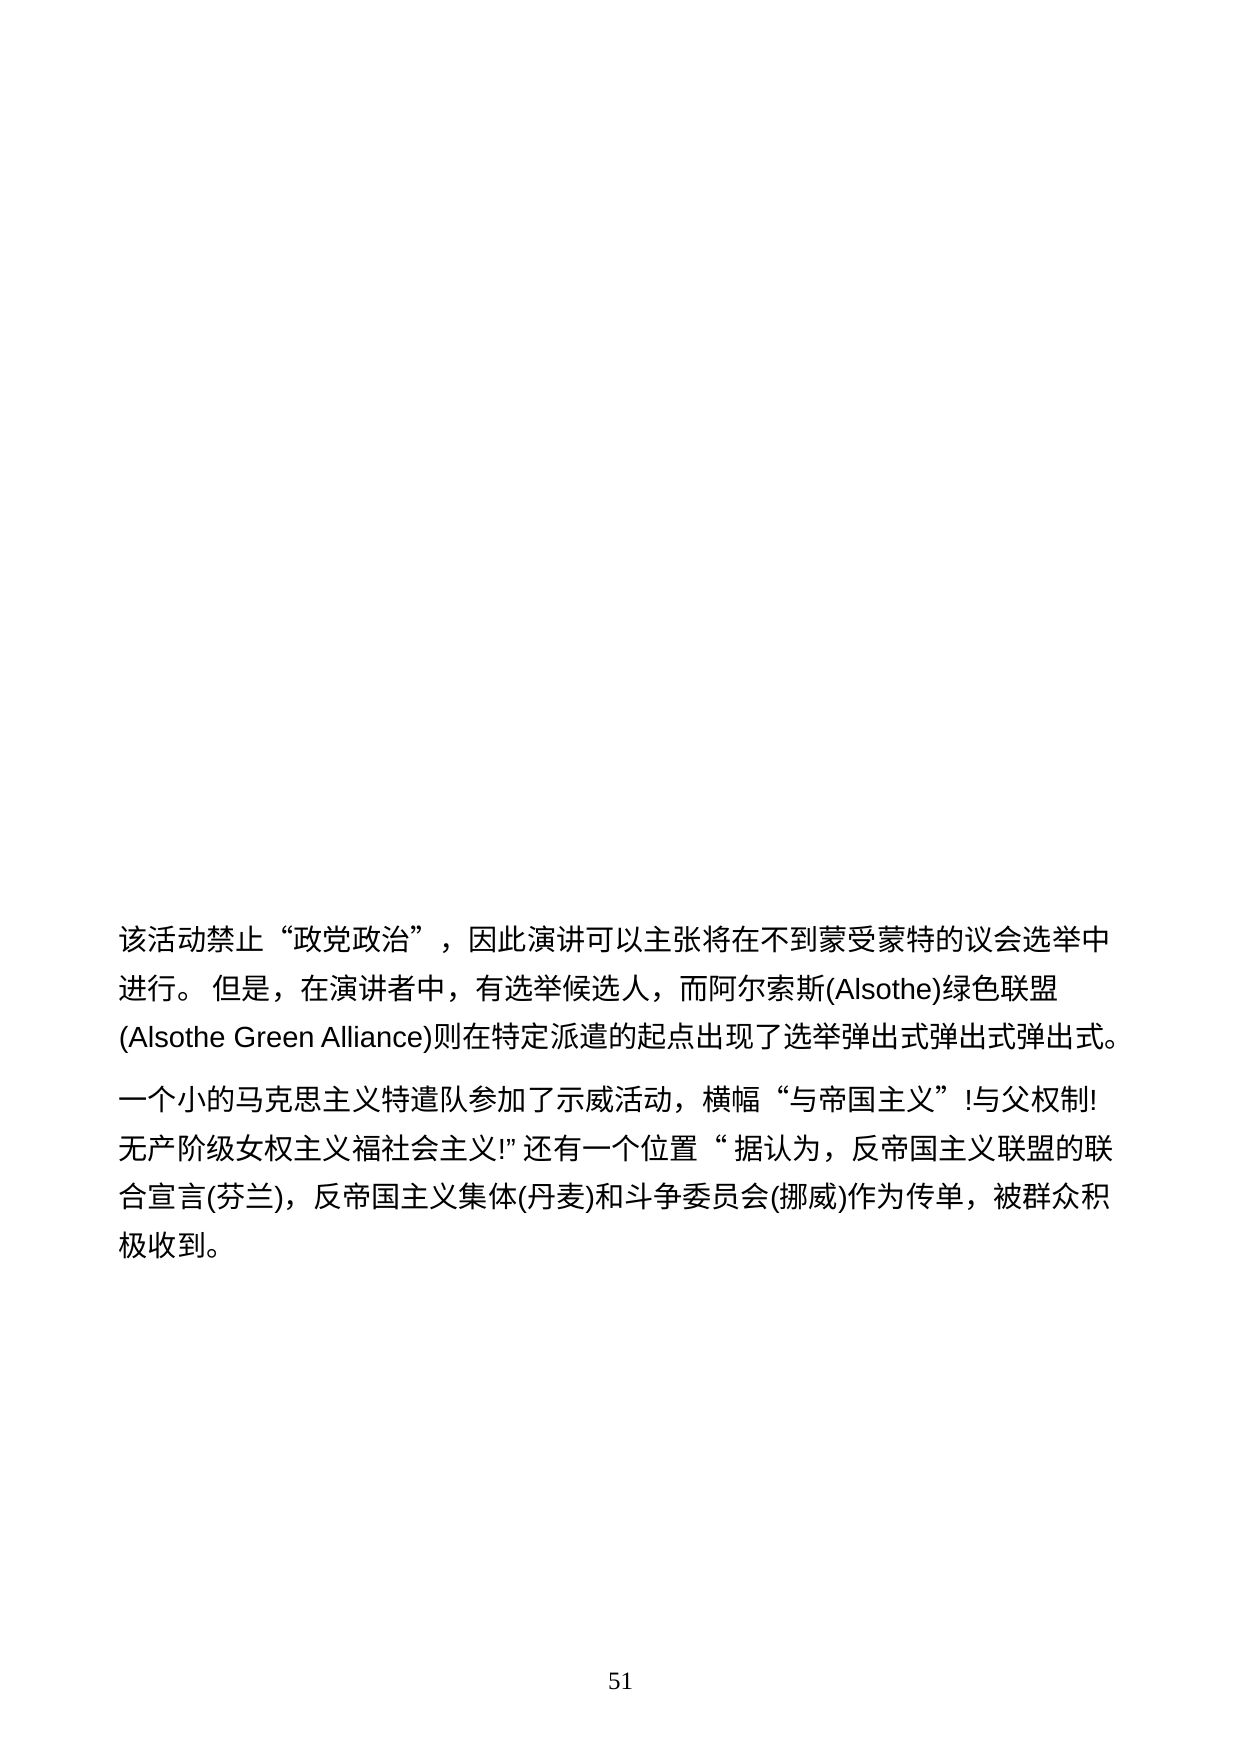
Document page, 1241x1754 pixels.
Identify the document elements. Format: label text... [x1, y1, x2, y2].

text 该活动禁止“政党政治”，因此演讲可以主张将在不到蒙受蒙特的议会选举中进行。 但是，在演讲者中，有选举候选人，而阿尔索斯(Alsothe)绿色联盟(Alsothe Green Alliance)则在特定派遣的起点出现了选举弹出式弹出式弹出式。 [118, 917, 1122, 1056]
text 一个小的马克思主义特遣队参加了示威活动，横幅“与帝国主义”!与父权制!无产阶级女权主义福社会主义!” 还有一个位置“ 据认为，反帝国主义联盟的联合宣言(芬兰)，反帝国主义集体(丹麦)和斗争委员会(挪威)作为传单，被群众积极收到。 [118, 1077, 1122, 1265]
